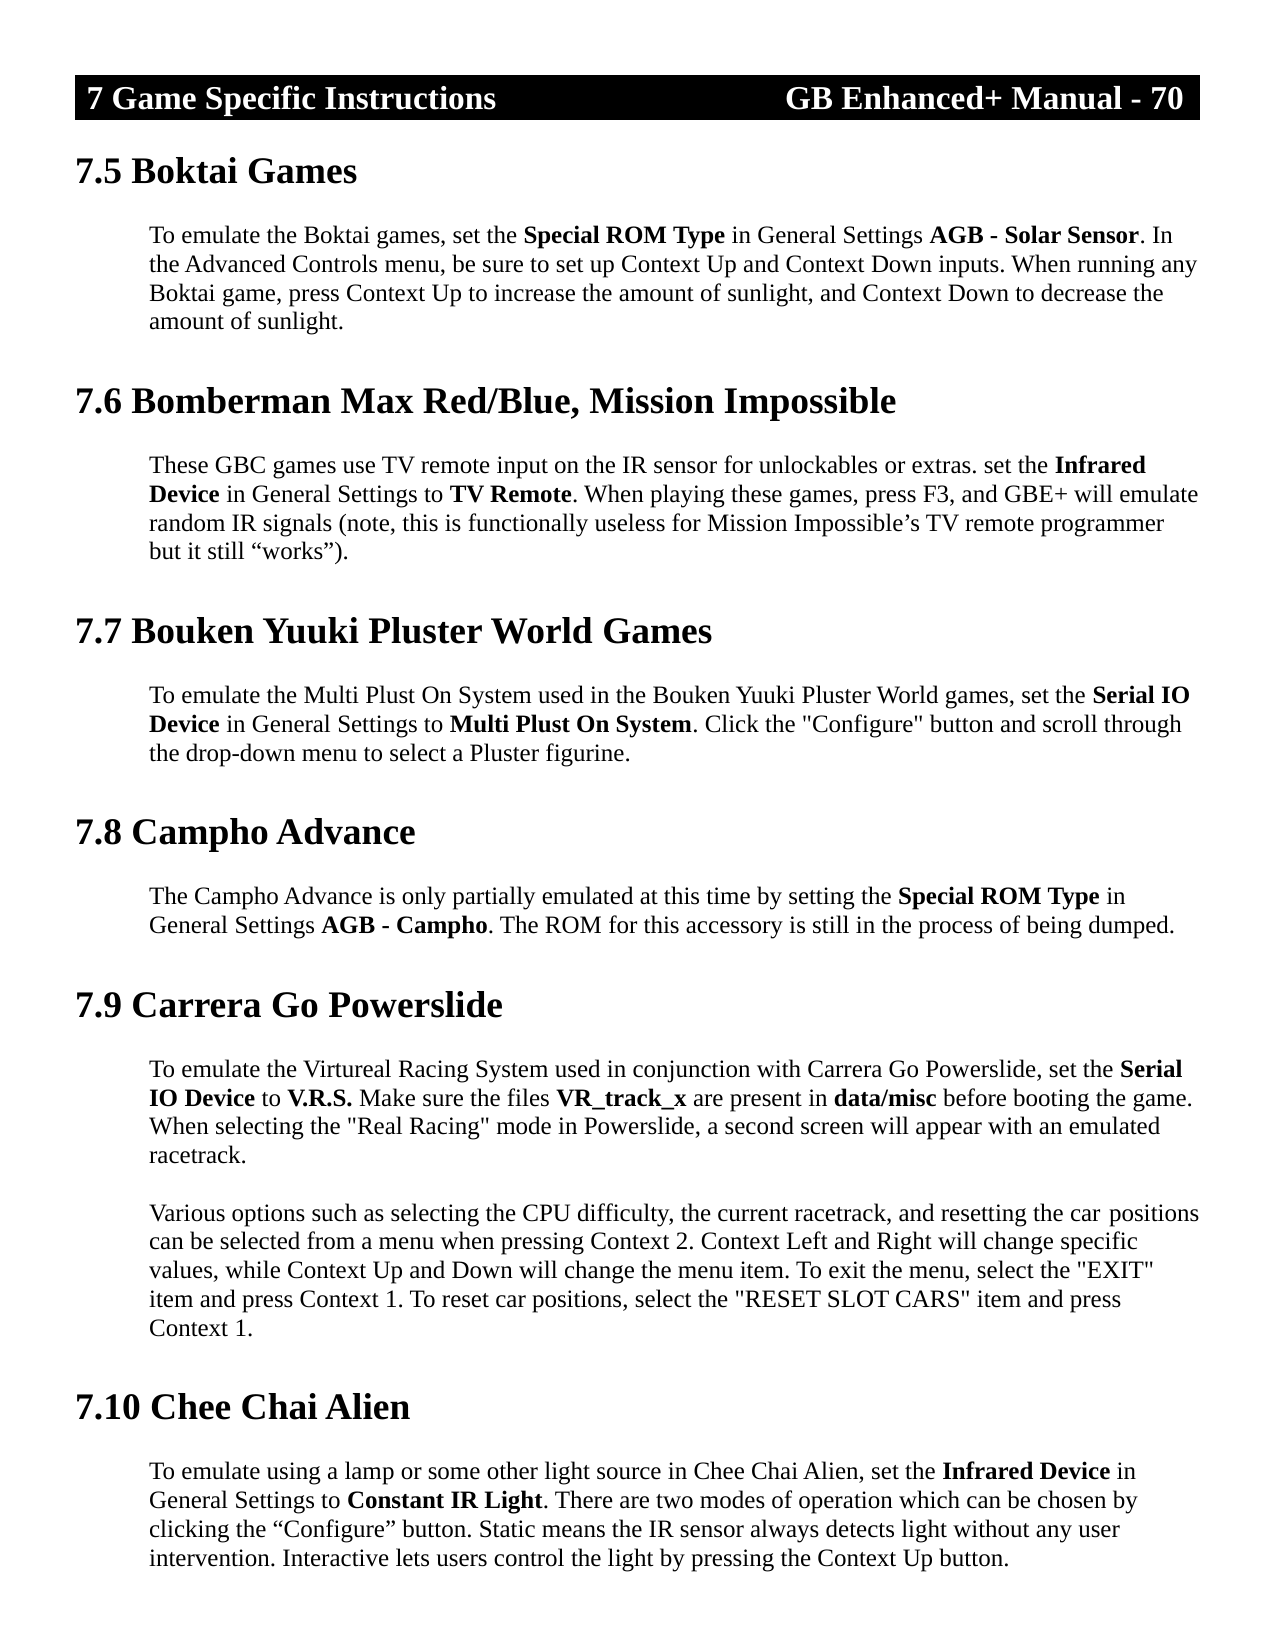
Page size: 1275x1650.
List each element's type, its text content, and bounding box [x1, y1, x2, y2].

text To emulate the Virtureal Racing System used in conjunction with Carrera Go Powerslide, set the Serial IO Device to V.R.S. Make sure the files VR_track_x are present in data/misc before booting the game. When selecting the "Real Racing" mode in Powerslide, a second screen will appear with an emulated racetrack. [75, 1054, 1200, 1169]
text 7.9 Carrera Go Powerslide [75, 982, 1200, 1025]
text Various options such as selecting the CPU difficulty, the current racetrack, and resetting the car positions can be selected from a menu when pressing Context 2. Context Left and Right will change specific values, while Context Up and Down will change the menu item. To exit the menu, select the "EXIT" item and press Context 1. To reset car positions, select the "RESET SLOT CARS" item and press Context 1. [75, 1198, 1200, 1341]
text 7.10 Chee Chai Alien [75, 1384, 1200, 1428]
text To emulate using a lamp or some other light source in Chee Chai Alien, set the Infrared Device in General Settings to Constant IR Light. There are two modes of operation which can be chosen by clicking the “Configure” button. Static means the IR sensor always detects light without any user intervention. Interactive lets users control the light by pressing the Context Up button. [75, 1456, 1200, 1571]
text 7 Game Specific Instructions GB Enhanced+ Manual - 70 [75, 75, 1200, 119]
text 7.8 Campho Advance [75, 809, 1200, 853]
text 7.7 Bouken Yuuki Pluster World Games [75, 608, 1200, 651]
text To emulate the Boktai games, set the Special ROM Type in General Settings AGB - Solar Sensor. In the Advanced Controls menu, be sure to set up Context Up and Context Down inputs. When running any Boktai game, press Context Up to increase the amount of sunlight, and Context Down to decrease the amount of sunlight. [75, 220, 1200, 335]
text These GBC games use TV remote input on the IR sensor for unlockables or extras. set the Infrared Device in General Settings to TV Remote. When playing these games, press F3, and GBE+ will emulate random IR signals (note, this is functionally useless for Mission Impossible’s TV remote programmer but it still “works”). [75, 450, 1200, 565]
text The Campho Advance is only partially emulated at this time by setting the Special ROM Type in General Settings AGB - Campho. The ROM for this accessory is still in the process of being dumped. [75, 881, 1200, 939]
text 7.6 Bomberman Max Red/Blue, Mission Impossible [75, 378, 1200, 421]
text To emulate the Multi Plust On System used in the Bouken Yuuki Pluster World games, set the Serial IO Device in General Settings to Multi Plust On System. Click the "Configure" button and scroll through the drop-down menu to select a Pluster figurine. [75, 680, 1200, 766]
text 7.5 Boktai Games [75, 148, 1200, 191]
